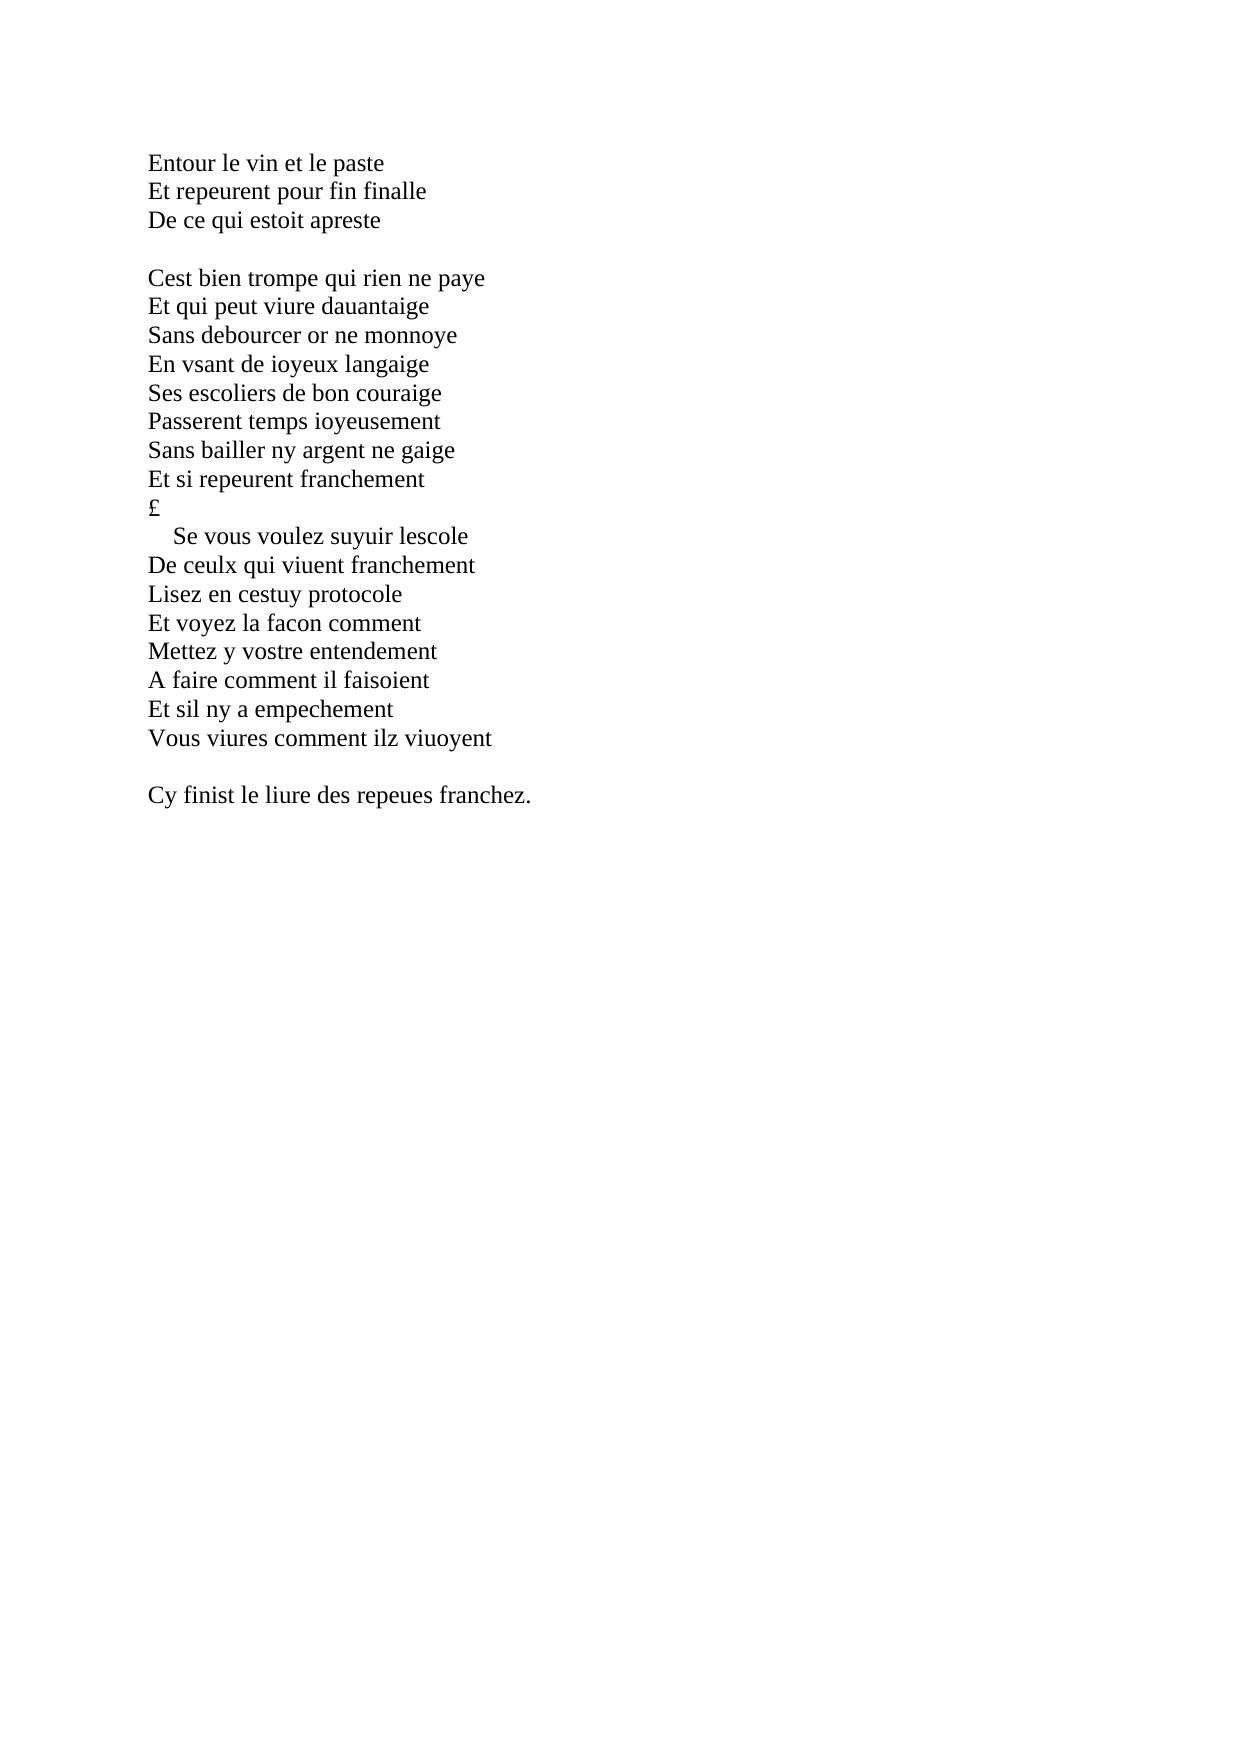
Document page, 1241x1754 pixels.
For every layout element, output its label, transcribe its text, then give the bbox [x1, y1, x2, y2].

text Cy finist le liure des repeues franchez. [148, 780, 1093, 809]
text Se vous voulez suyuir lescole De ceulx qui viuent franchement Lisez en cestuy protocole Et voyez la facon comment Mettez y vostre entendement A faire comment il faisoient Et sil ny a empechement Vous viures comment ilz viuoyent [148, 521, 1093, 780]
text Entour le vin et le paste Et repeurent pour fin finalle De ce qui estoit apreste [148, 148, 1093, 263]
text Cest bien trompe qui rien ne paye Et qui peut viure dauantaige Sans debourcer or ne monnoye En vsant de ioyeux langaige Ses escoliers de bon couraige Passerent temps ioyeusement Sans bailler ny argent ne gaige Et si repeurent franchement [148, 263, 1093, 493]
text £ [148, 493, 1093, 521]
